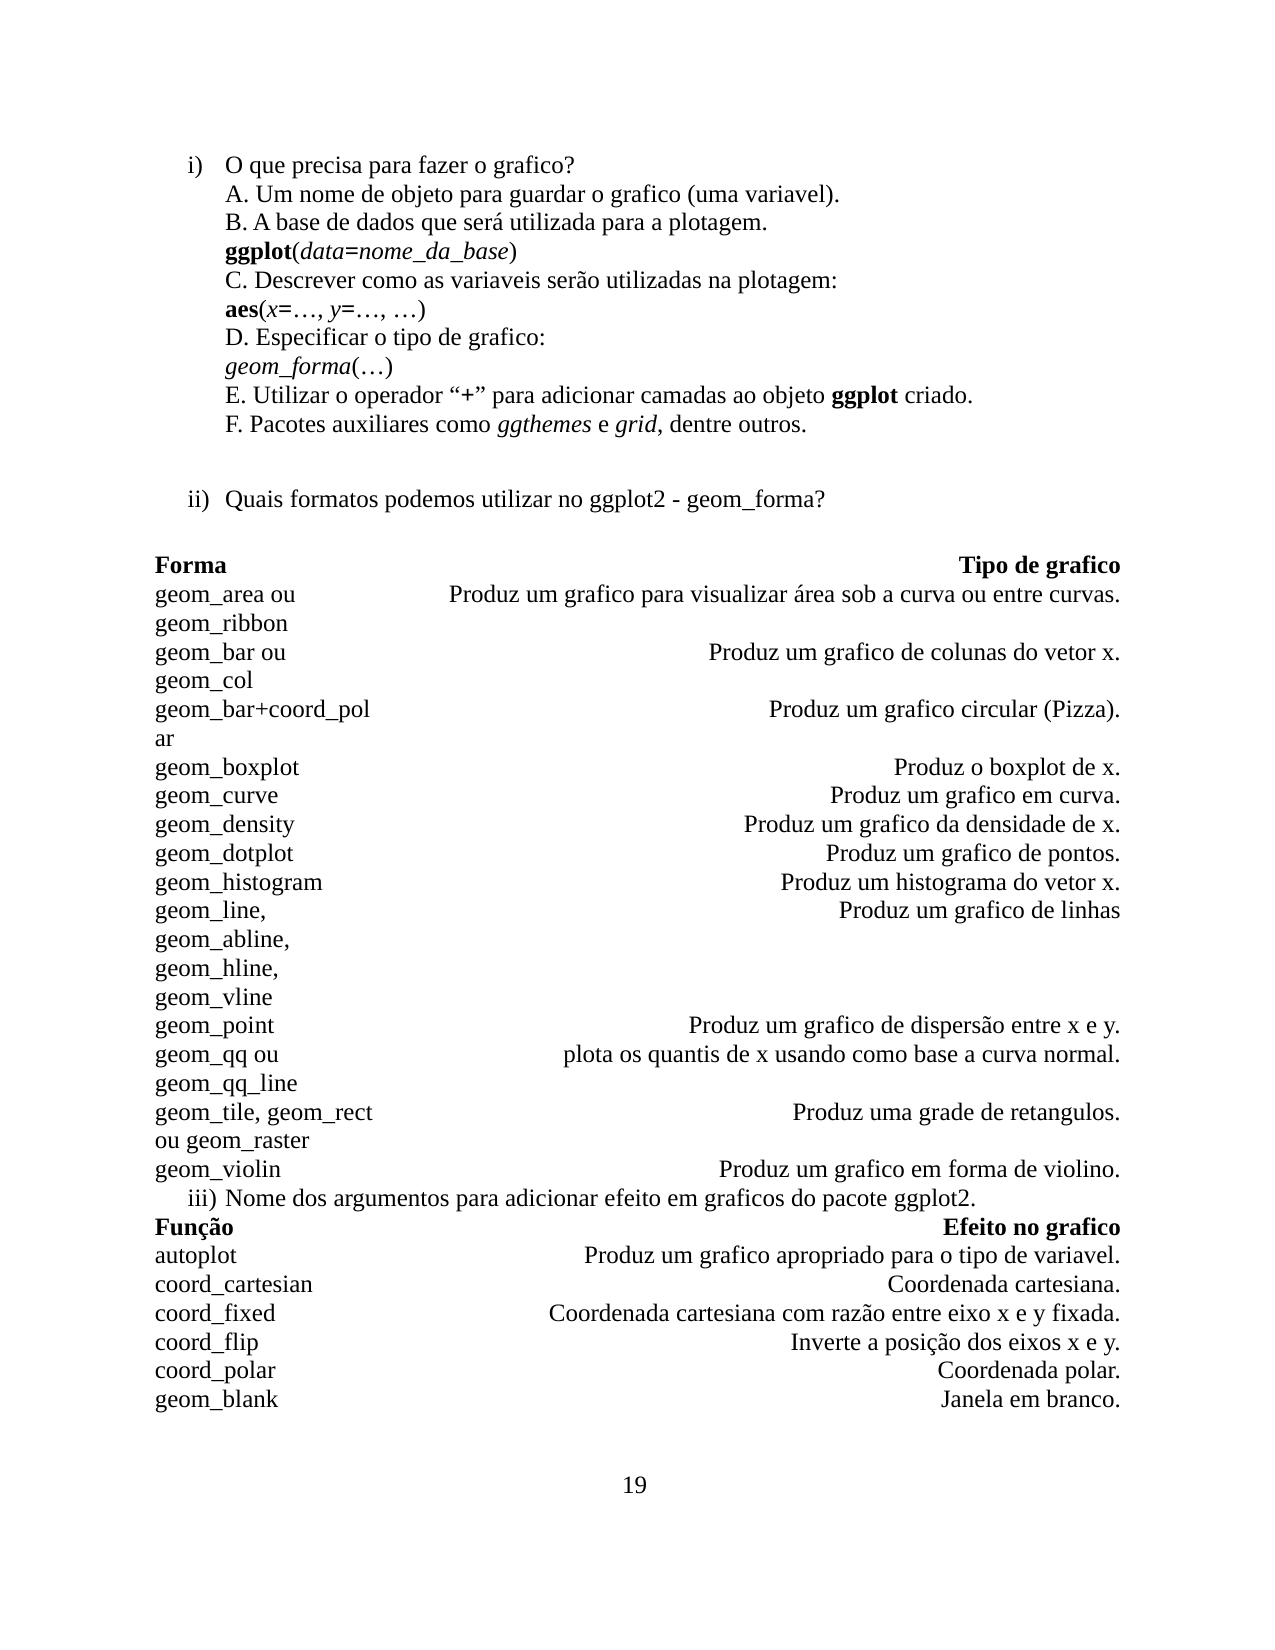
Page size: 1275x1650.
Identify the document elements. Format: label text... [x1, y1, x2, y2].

table_cell Produz um grafico em curva. [382, 781, 1125, 809]
table_cell Produz um grafico de linhas [382, 896, 1125, 1011]
table_cell Produz uma grade de retangulos. [382, 1097, 1125, 1154]
list Nome dos argumentos para adicionar efeito em graficos do pacote ggplot2. [187, 1183, 1125, 1212]
table_cell geom_dotplot [150, 838, 382, 867]
table_cell geom_tile, geom_rect ou geom_raster [150, 1097, 382, 1154]
table_cell Produz um grafico da densidade de x. [382, 809, 1125, 838]
table_cell geom_boxplot [150, 752, 382, 781]
table_cell Produz um grafico em forma de violino. [382, 1154, 1125, 1183]
table_cell autoplot [150, 1241, 394, 1269]
list Quais formatos podemos utilizar no ggplot2 - geom_forma? [187, 484, 1125, 542]
table_header Tipo de grafico [382, 551, 1125, 579]
table_cell geom_bar+coord_polar [150, 694, 382, 752]
table_cell coord_cartesian [150, 1269, 394, 1298]
list O que precisa para fazer o grafico? A. Um nome de objeto para guardar o grafico (uma variavel). B. A base de dados que será utilizada para a plotagem. ggplot(data=nome_da_base) C. Descrever como as variaveis serão utilizadas na plotagem: aes(x=…, y=…, …) D. Especificar o tipo de grafico: geom_forma(…) E. Utilizar o operador “+” para adicionar camadas ao objeto ggplot criado. F. Pacotes auxiliares como ggthemes e grid, dentre outros. [187, 150, 1125, 466]
table_header Efeito no grafico [394, 1212, 1125, 1241]
table_cell Produz um grafico apropriado para o tipo de variavel. [394, 1241, 1125, 1269]
table_cell Produz um histograma do vetor x. [382, 867, 1125, 896]
table_cell plota os quantis de x usando como base a curva normal. [382, 1039, 1125, 1097]
table_cell Coordenada polar. [394, 1356, 1125, 1384]
table_cell Produz um grafico para visualizar área sob a curva ou entre curvas. [382, 579, 1125, 637]
table_header Função [150, 1212, 394, 1241]
table_cell Produz um grafico circular (Pizza). [382, 694, 1125, 752]
table_cell Janela em branco. [394, 1384, 1125, 1413]
table_cell Produz o boxplot de x. [382, 752, 1125, 781]
table_cell geom_histogram [150, 867, 382, 896]
table_cell geom_bar ou geom_col [150, 637, 382, 694]
table_cell geom_qq ou geom_qq_line [150, 1039, 382, 1097]
table_cell geom_point [150, 1011, 382, 1039]
table_cell Produz um grafico de dispersão entre x e y. [382, 1011, 1125, 1039]
table_cell coord_fixed [150, 1298, 394, 1327]
table_cell Coordenada cartesiana com razão entre eixo x e y fixada. [394, 1298, 1125, 1327]
table_cell Produz um grafico de colunas do vetor x. [382, 637, 1125, 694]
table_cell coord_flip [150, 1327, 394, 1356]
table_cell geom_curve [150, 781, 382, 809]
table_cell Coordenada cartesiana. [394, 1269, 1125, 1298]
table_cell Inverte a posição dos eixos x e y. [394, 1327, 1125, 1356]
table_cell geom_line, geom_abline, geom_hline, geom_vline [150, 896, 382, 1011]
table_cell geom_blank [150, 1384, 394, 1413]
table_header Forma [150, 551, 382, 579]
table_cell geom_area ou geom_ribbon [150, 579, 382, 637]
table_cell coord_polar [150, 1356, 394, 1384]
table_cell geom_density [150, 809, 382, 838]
table_cell Produz um grafico de pontos. [382, 838, 1125, 867]
table_cell geom_violin [150, 1154, 382, 1183]
